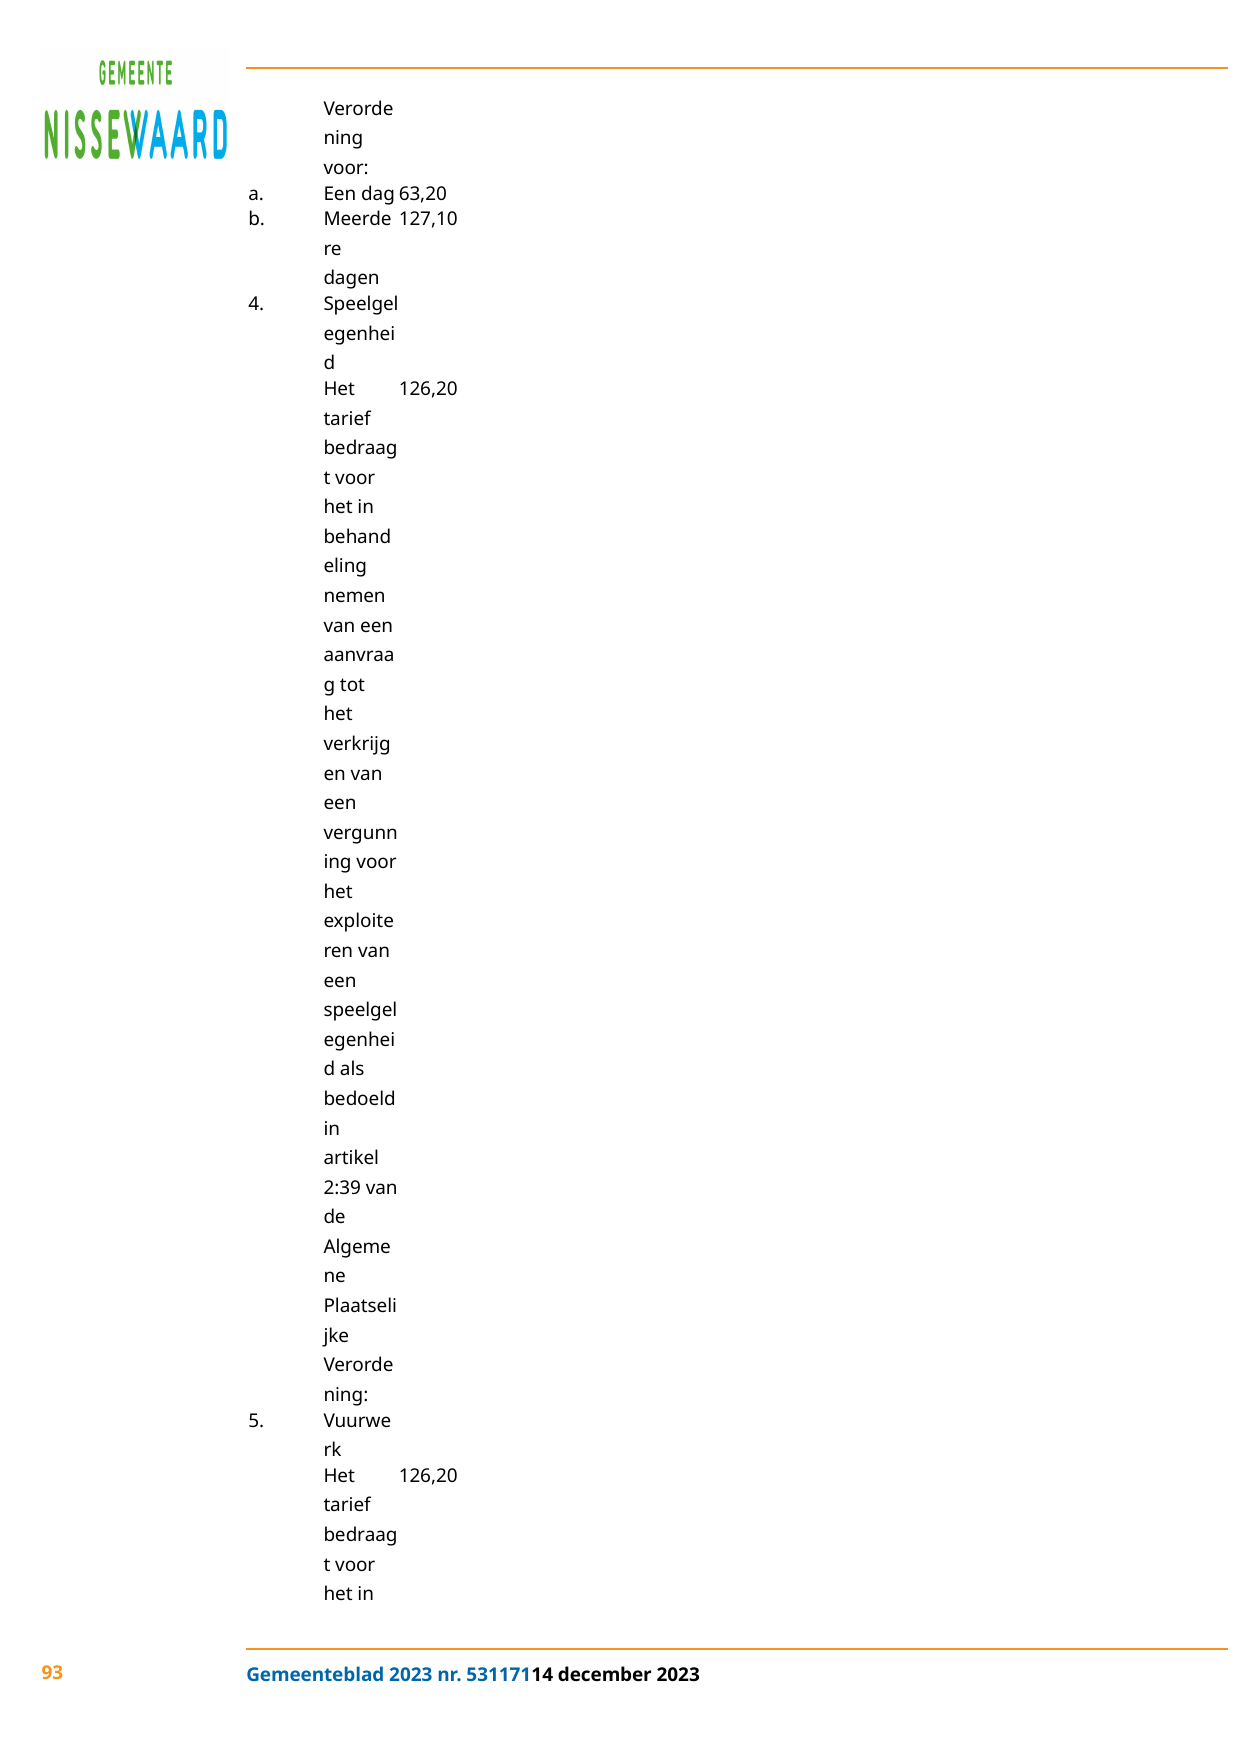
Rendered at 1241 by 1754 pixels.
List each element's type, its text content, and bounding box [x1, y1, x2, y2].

table_cell a. [248, 180, 323, 205]
table_cell Een dag [323, 180, 398, 205]
table_cell Het tarief bedraagt voor het in [323, 1462, 398, 1606]
table_cell Verordening voor: [323, 95, 398, 180]
table_cell Het tarief bedraagt voor het in behandeling nemen van een aanvraag tot het verkrijgen van een vergunning voor het exploiteren van een speelgelegenheid als bedoeld in artikel 2:39 van de Algemene Plaatselijke Verordening: [323, 375, 398, 1407]
table_cell [399, 290, 474, 375]
table_cell 4. [248, 290, 323, 375]
table_cell 127,10 [399, 205, 474, 290]
table_cell 126,20 [399, 1462, 474, 1606]
table_cell Vuurwerk [323, 1407, 398, 1462]
table_cell Meerdere dagen [323, 205, 398, 290]
table_cell 5. [248, 1407, 323, 1462]
table_cell b. [248, 205, 323, 290]
table_cell 126,20 [399, 375, 474, 1407]
table_cell [248, 95, 323, 180]
table_cell 63,20 [399, 180, 474, 205]
table_cell [399, 95, 474, 180]
table_cell [399, 1407, 474, 1462]
table_cell [248, 1462, 323, 1606]
table_cell [248, 375, 323, 1407]
table_cell Speelgelegenheid [323, 290, 398, 375]
picture [41, 47, 231, 172]
